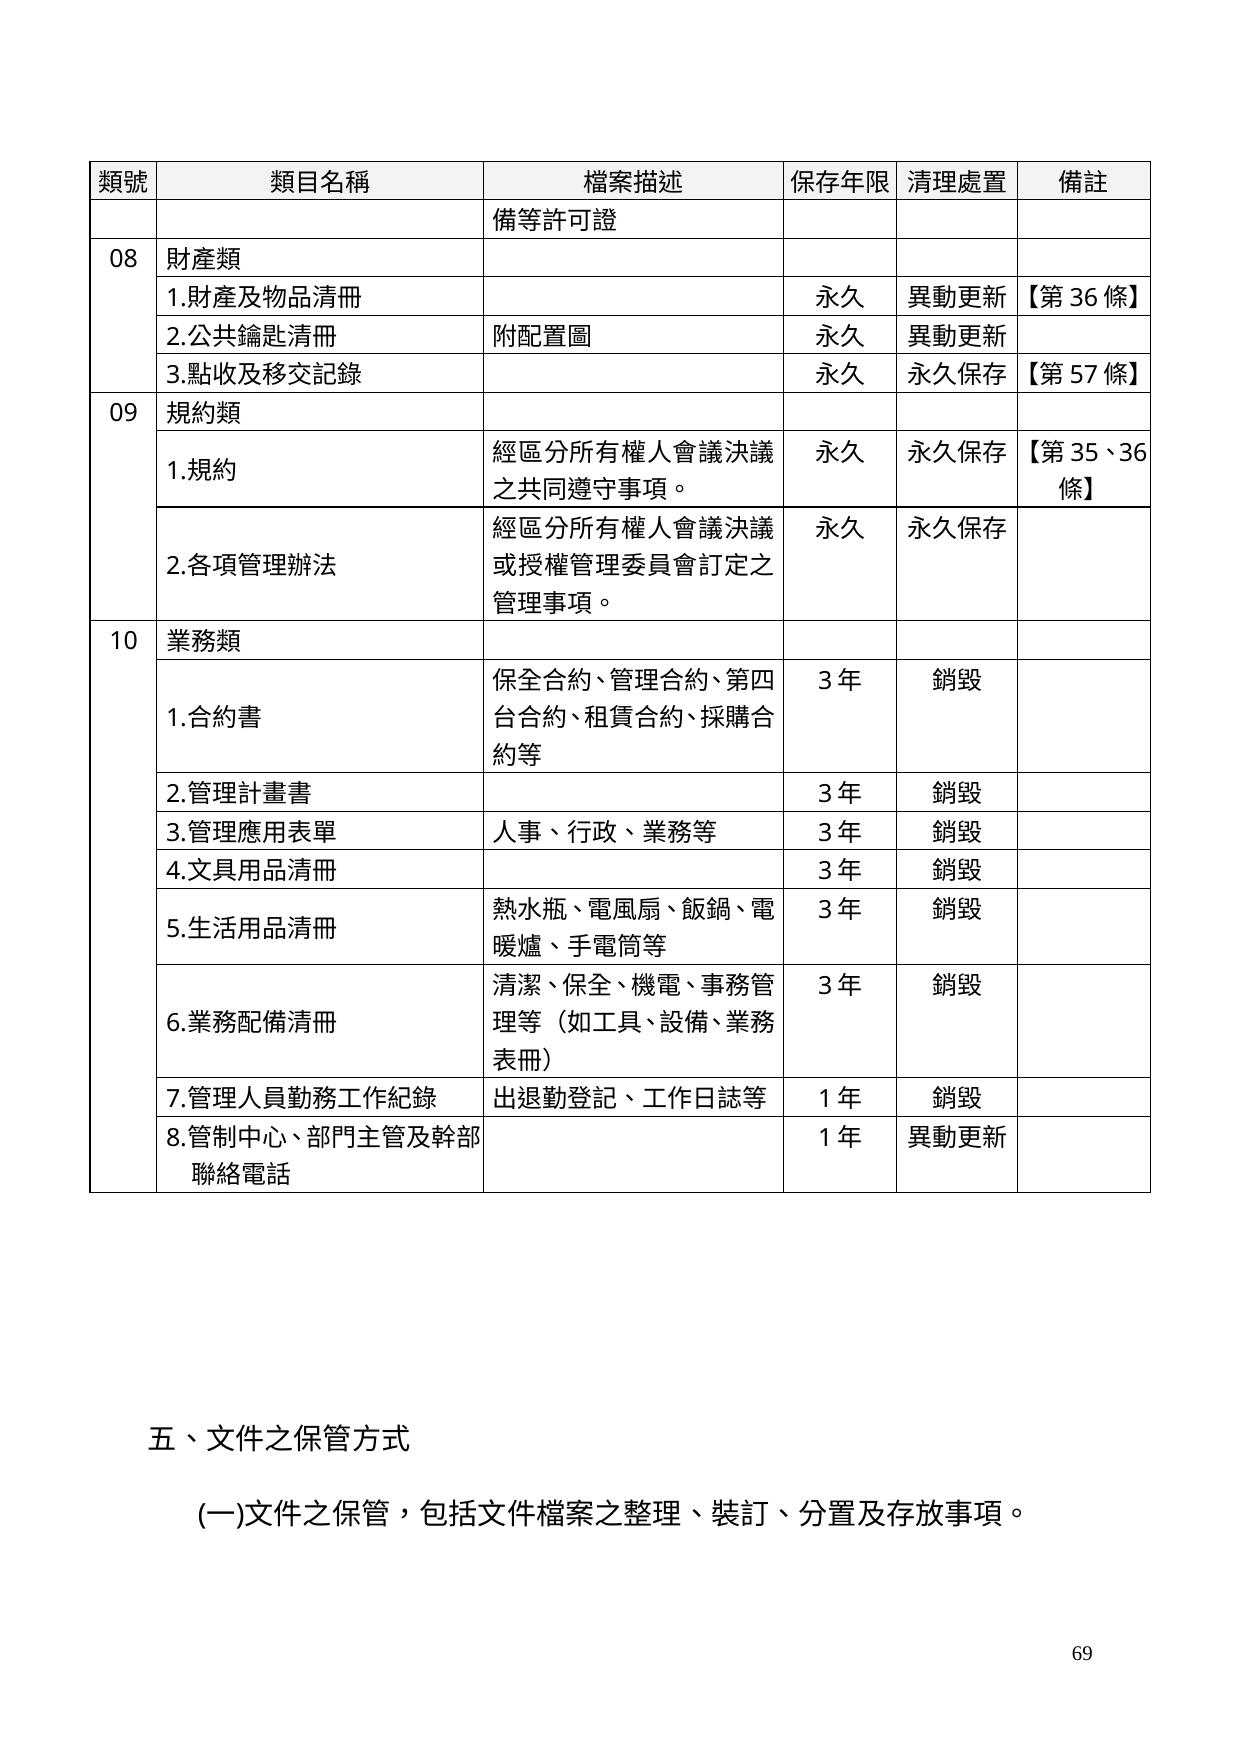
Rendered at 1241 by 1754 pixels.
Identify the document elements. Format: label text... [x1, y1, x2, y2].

table_cell [1018, 660, 1150, 772]
table_cell 1.合約書 [157, 660, 483, 772]
text 五、文件之保管方式 [148, 1399, 1092, 1474]
table_cell [1018, 773, 1150, 811]
table_cell [1018, 508, 1150, 620]
table_header 清理處置 [897, 162, 1017, 199]
table_cell [897, 200, 1017, 238]
table_cell 銷毀 [897, 660, 1017, 772]
table_cell 3年 [784, 773, 896, 811]
table_cell [1018, 200, 1150, 238]
table_cell 附配置圖 [484, 316, 783, 353]
table_cell [1018, 812, 1150, 849]
table_cell [484, 354, 783, 392]
table_cell 永久保存 [897, 431, 1017, 506]
text (一)文件之保管，包括文件檔案之整理、裝訂、分置及存放事項。 [198, 1474, 1092, 1549]
table_cell 永久保存 [897, 354, 1017, 392]
table_cell 10 [91, 621, 156, 1192]
table_cell 3年 [784, 965, 896, 1077]
table_cell [784, 393, 896, 430]
table_cell [897, 239, 1017, 276]
table_cell 銷毀 [897, 889, 1017, 964]
table_cell [484, 850, 783, 888]
table_cell [1018, 239, 1150, 276]
table_cell 出退勤登記、工作日誌等 [484, 1078, 783, 1116]
table_cell [784, 200, 896, 238]
table_cell 2.各項管理辦法 [157, 508, 483, 620]
table_cell 銷毀 [897, 812, 1017, 849]
table_cell 1.規約 [157, 431, 483, 506]
table_cell 銷毀 [897, 965, 1017, 1077]
table_cell 【第57條】 [1018, 354, 1150, 392]
table_header 備註 [1018, 162, 1150, 199]
table_cell 經區分所有權人會議決議或授權管理委員會訂定之管理事項。 [484, 508, 783, 620]
table_cell 09 [91, 393, 156, 620]
table_cell 【第36條】 [1018, 277, 1150, 315]
table_cell 業務類 [157, 621, 483, 658]
table_cell 規約類 [157, 393, 483, 430]
table_cell 永久 [784, 354, 896, 392]
table_cell [484, 239, 783, 276]
table_cell 財產類 [157, 239, 483, 276]
table_cell 1年 [784, 1078, 896, 1116]
table_cell [784, 239, 896, 276]
table_cell 2.公共鑰匙清冊 [157, 316, 483, 353]
table_cell [484, 773, 783, 811]
table_cell [1018, 889, 1150, 964]
table_cell 清潔、保全、機電、事務管理等（如工具、設備、業務表冊） [484, 965, 783, 1077]
table_cell 6.業務配備清冊 [157, 965, 483, 1077]
table_cell [1018, 1078, 1150, 1116]
table_cell 7.管理人員勤務工作紀錄 [157, 1078, 483, 1116]
table_cell 異動更新 [897, 277, 1017, 315]
table_cell 永久保存 [897, 508, 1017, 620]
table_cell [1018, 965, 1150, 1077]
table_cell 1.財產及物品清冊 [157, 277, 483, 315]
table_cell 3.管理應用表單 [157, 812, 483, 849]
table_cell [91, 200, 156, 238]
table_cell 銷毀 [897, 850, 1017, 888]
table_cell 銷毀 [897, 1078, 1017, 1116]
table_cell 2.管理計畫書 [157, 773, 483, 811]
table_cell 經區分所有權人會議決議之共同遵守事項。 [484, 431, 783, 506]
table_cell 3年 [784, 812, 896, 849]
table_cell 永久 [784, 277, 896, 315]
table_cell 熱水瓶、電風扇、飯鍋、電暖爐、手電筒等 [484, 889, 783, 964]
table_cell 1年 [784, 1117, 896, 1192]
table_header 類目名稱 [157, 162, 483, 199]
table_cell 備等許可證 [484, 200, 783, 238]
table_cell 3年 [784, 850, 896, 888]
table_cell 4.文具用品清冊 [157, 850, 483, 888]
table_header 保存年限 [784, 162, 896, 199]
table_header 檔案描述 [484, 162, 783, 199]
table_cell [484, 1117, 783, 1192]
table_cell 永久 [784, 508, 896, 620]
table_cell 人事、行政、業務等 [484, 812, 783, 849]
table_cell 永久 [784, 316, 896, 353]
table_cell [897, 393, 1017, 430]
table_cell 異動更新 [897, 316, 1017, 353]
table_cell 銷毀 [897, 773, 1017, 811]
table_cell 3年 [784, 889, 896, 964]
table_cell [897, 621, 1017, 658]
table_cell 08 [91, 239, 156, 392]
table_cell 保全合約、管理合約、第四台合約、租賃合約、採購合約等 [484, 660, 783, 772]
table_cell 【第35、36條】 [1018, 431, 1150, 506]
table_cell [1018, 850, 1150, 888]
table_cell [157, 200, 483, 238]
table_cell 8.管制中心、部門主管及幹部聯絡電話 [157, 1117, 483, 1192]
table_header 類號 [91, 162, 156, 199]
table_cell 3.點收及移交記錄 [157, 354, 483, 392]
table_cell 永久 [784, 431, 896, 506]
table_cell [484, 621, 783, 658]
table_cell 3年 [784, 660, 896, 772]
table_cell [1018, 1117, 1150, 1192]
table_cell 異動更新 [897, 1117, 1017, 1192]
table_cell [1018, 316, 1150, 353]
table_cell [484, 393, 783, 430]
table_cell 5.生活用品清冊 [157, 889, 483, 964]
table_cell [484, 277, 783, 315]
table_cell [784, 621, 896, 658]
table_cell [1018, 393, 1150, 430]
table_cell [1018, 621, 1150, 658]
